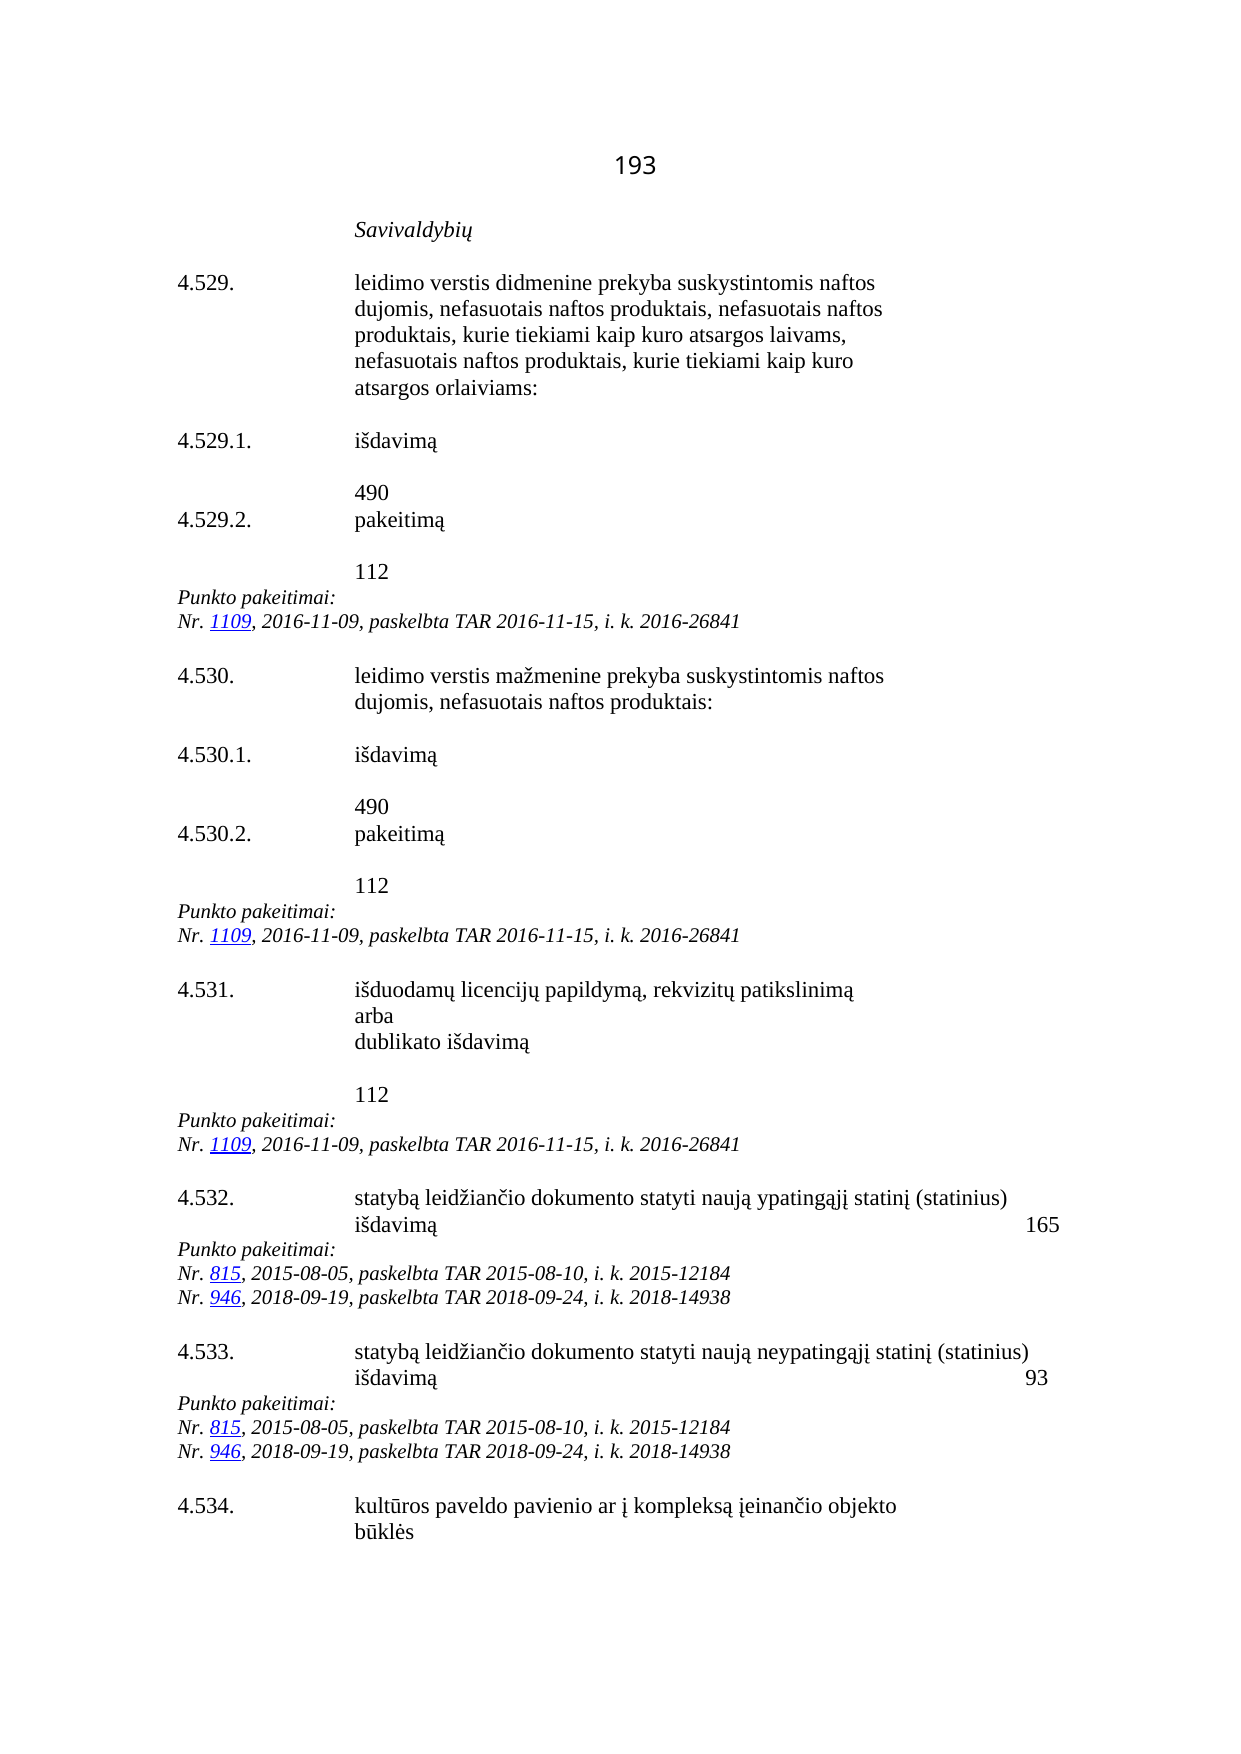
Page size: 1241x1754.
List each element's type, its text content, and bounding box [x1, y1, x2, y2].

text 4.530. leidimo verstis mažmenine prekyba suskystintomis naftos [177, 662, 892, 688]
text Savivaldybių [354, 216, 945, 268]
text Punkto pakeitimai: [177, 1107, 1093, 1132]
text Nr. 1109, 2016-11-09, paskelbta TAR 2016-11-15, i. k. 2016-26841 [177, 609, 1093, 633]
text 4.534. kultūros paveldo pavienio ar į kompleksą įeinančio objekto būklės [177, 1492, 945, 1544]
text dujomis, nefasuotais naftos produktais, nefasuotais naftos [354, 295, 892, 321]
text 4.529.1. išdavimą 490 [177, 427, 892, 506]
text 4.531. išduodamų licencijų papildymą, rekvizitų patikslinimą arba [177, 976, 892, 1028]
text Nr. 815, 2015-08-05, paskelbta TAR 2015-08-10, i. k. 2015-12184 [177, 1261, 1093, 1285]
text Nr. 1109, 2016-11-09, paskelbta TAR 2016-11-15, i. k. 2016-26841 [177, 1132, 1093, 1156]
text 4.530.2. pakeitimą 112 [177, 820, 892, 899]
text 4.529.2. pakeitimą 112 [177, 506, 892, 585]
text Nr. 815, 2015-08-05, paskelbta TAR 2015-08-10, i. k. 2015-12184 [177, 1415, 1093, 1439]
text 4.532. statybą leidžiančio dokumento statyti naują ypatingąjį statinį (statinius) išdavimą 165 [177, 1184, 1093, 1237]
text 4.530.1. išdavimą 490 [177, 741, 892, 820]
text Punkto pakeitimai: [177, 585, 1093, 609]
text Nr. 946, 2018-09-19, paskelbta TAR 2018-09-24, i. k. 2018-14938 [177, 1439, 1093, 1463]
text Nr. 1109, 2016-11-09, paskelbta TAR 2016-11-15, i. k. 2016-26841 [177, 923, 1093, 947]
text dujomis, nefasuotais naftos produktais: [354, 688, 892, 741]
text 4.529. leidimo verstis didmenine prekyba suskystintomis naftos [177, 268, 892, 295]
text atsargos orlaiviams: [354, 374, 892, 427]
text produktais, kurie tiekiami kaip kuro atsargos laivams, [354, 321, 892, 348]
text 4.533. statybą leidžiančio dokumento statyti naują neypatingąjį statinį (statinius) išdavimą 93 [177, 1338, 1093, 1391]
text nefasuotais naftos produktais, kurie tiekiami kaip kuro [354, 348, 892, 374]
text Punkto pakeitimai: [177, 1391, 1093, 1415]
text Nr. 946, 2018-09-19, paskelbta TAR 2018-09-24, i. k. 2018-14938 [177, 1285, 1093, 1309]
text dublikato išdavimą 112 [354, 1028, 892, 1107]
text Punkto pakeitimai: [177, 1237, 1093, 1261]
text Punkto pakeitimai: [177, 899, 1093, 923]
